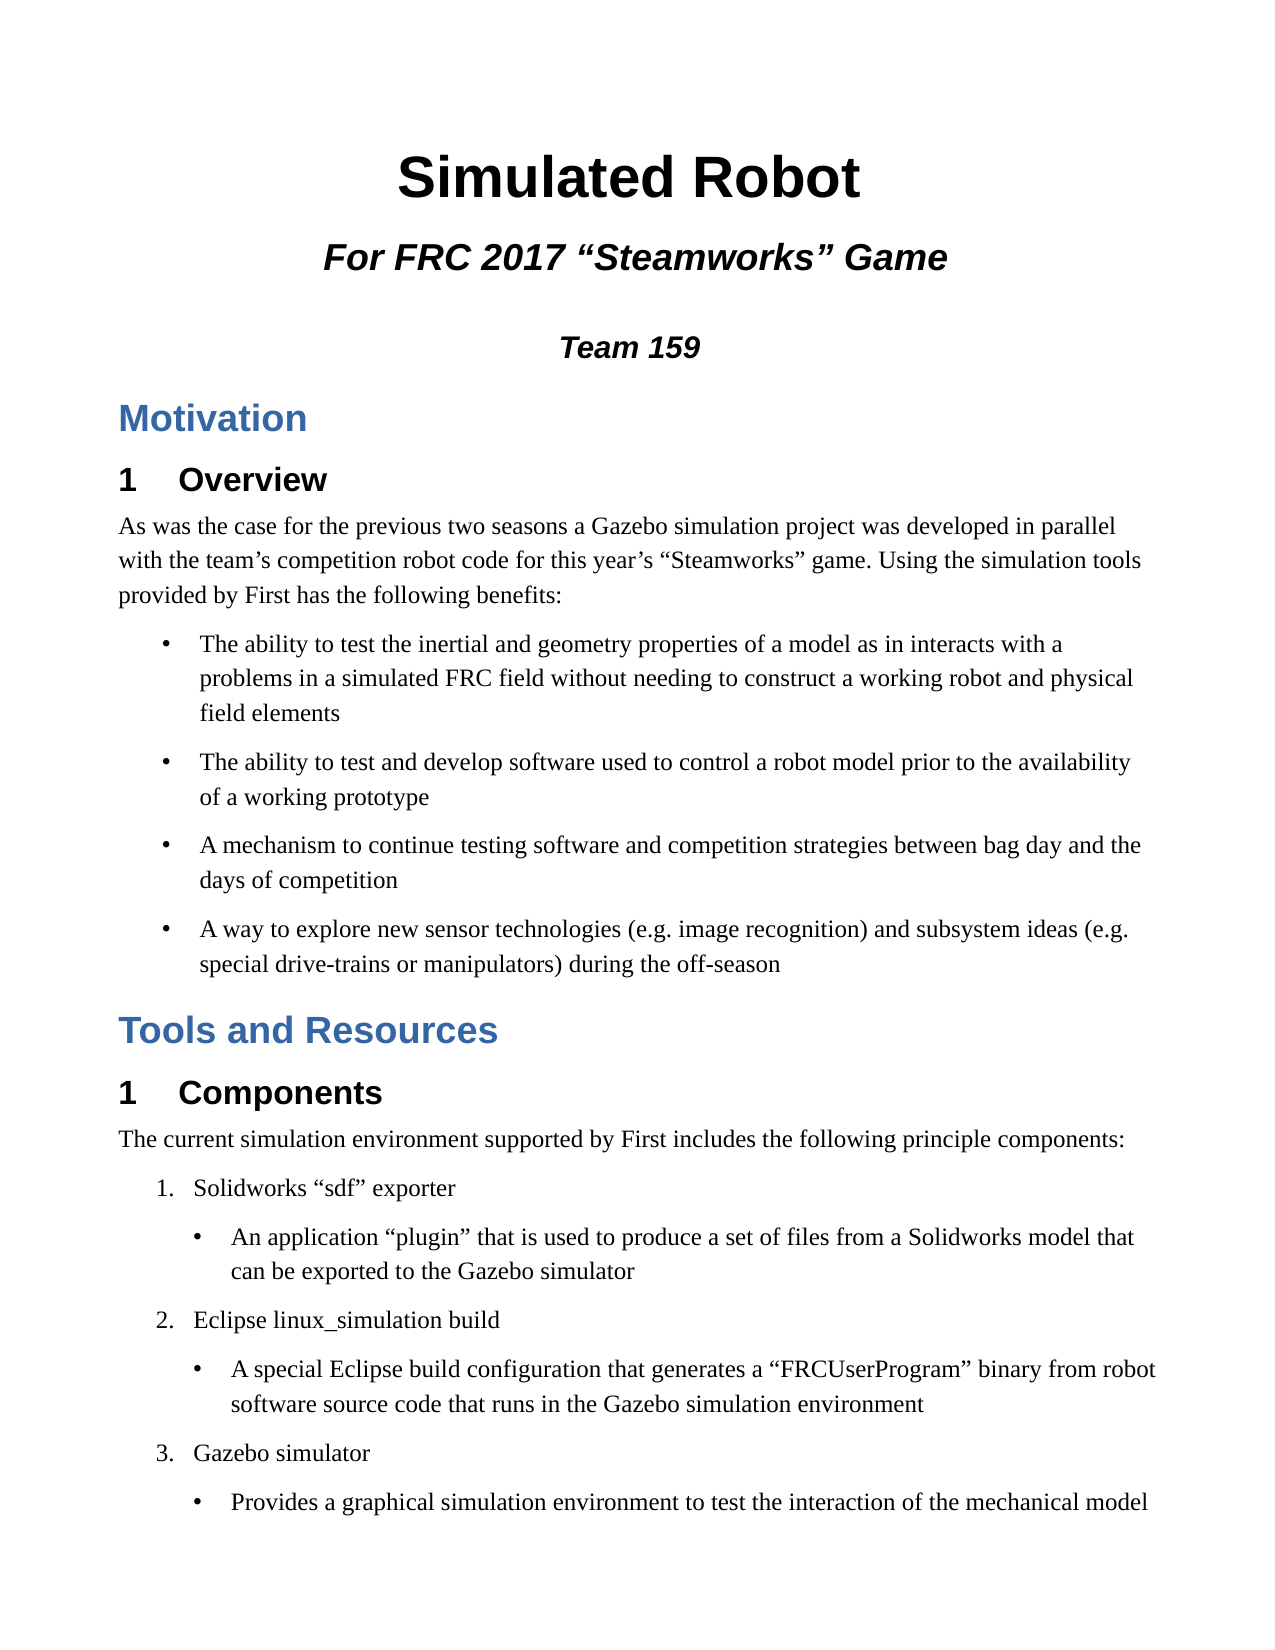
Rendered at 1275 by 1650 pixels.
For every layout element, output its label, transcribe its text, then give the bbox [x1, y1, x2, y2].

list A special Eclipse build configuration that generates a “FRCUserProgram” binary from robot software source code that runs in the Gazebo simulation environment [193, 1354, 1157, 1418]
list Gazebo simulator [156, 1438, 1157, 1467]
text As was the case for the previous two seasons a Gazebo simulation project was developed in parallel with the team’s competition robot code for this year’s “Steamworks” game. Using the simulation tools provided by First has the following benefits: [118, 511, 1157, 609]
text The current simulation environment supported by First includes the following principle components: [118, 1124, 1157, 1152]
list A mechanism to continue testing software and competition strategies between bag day and the days of competition [162, 831, 1157, 894]
list A way to explore new sensor technologies (e.g. image recognition) and subsystem ideas (e.g. special drive-trains or manipulators) during the off-season [162, 914, 1157, 977]
list The ability to test and develop software used to control a robot model prior to the availability of a working prototype [162, 747, 1157, 810]
list An application “plugin” that is used to produce a set of files from a Solidworks model that can be exported to the Gazebo simulator [193, 1222, 1157, 1285]
list Solidworks “sdf” exporter [156, 1173, 1157, 1202]
list The ability to test the inertial and geometry properties of a model as in interacts with a problems in a simulated FRC field without needing to construct a working robot and physical field elements [162, 629, 1157, 727]
subtitle Motivation [118, 395, 1157, 439]
list Eclipse linux_simulation build [156, 1305, 1157, 1334]
subtitle Tools and Resources [118, 1008, 1157, 1052]
list Provides a graphical simulation environment to test the interaction of the mechanical model [193, 1487, 1157, 1516]
title For FRC 2017 “Steamworks” Game [118, 235, 1157, 278]
title Simulated Robot [118, 143, 1157, 210]
title Team 159 [118, 303, 1157, 370]
subtitle Overview [118, 460, 1157, 498]
subtitle Components [118, 1073, 1157, 1111]
